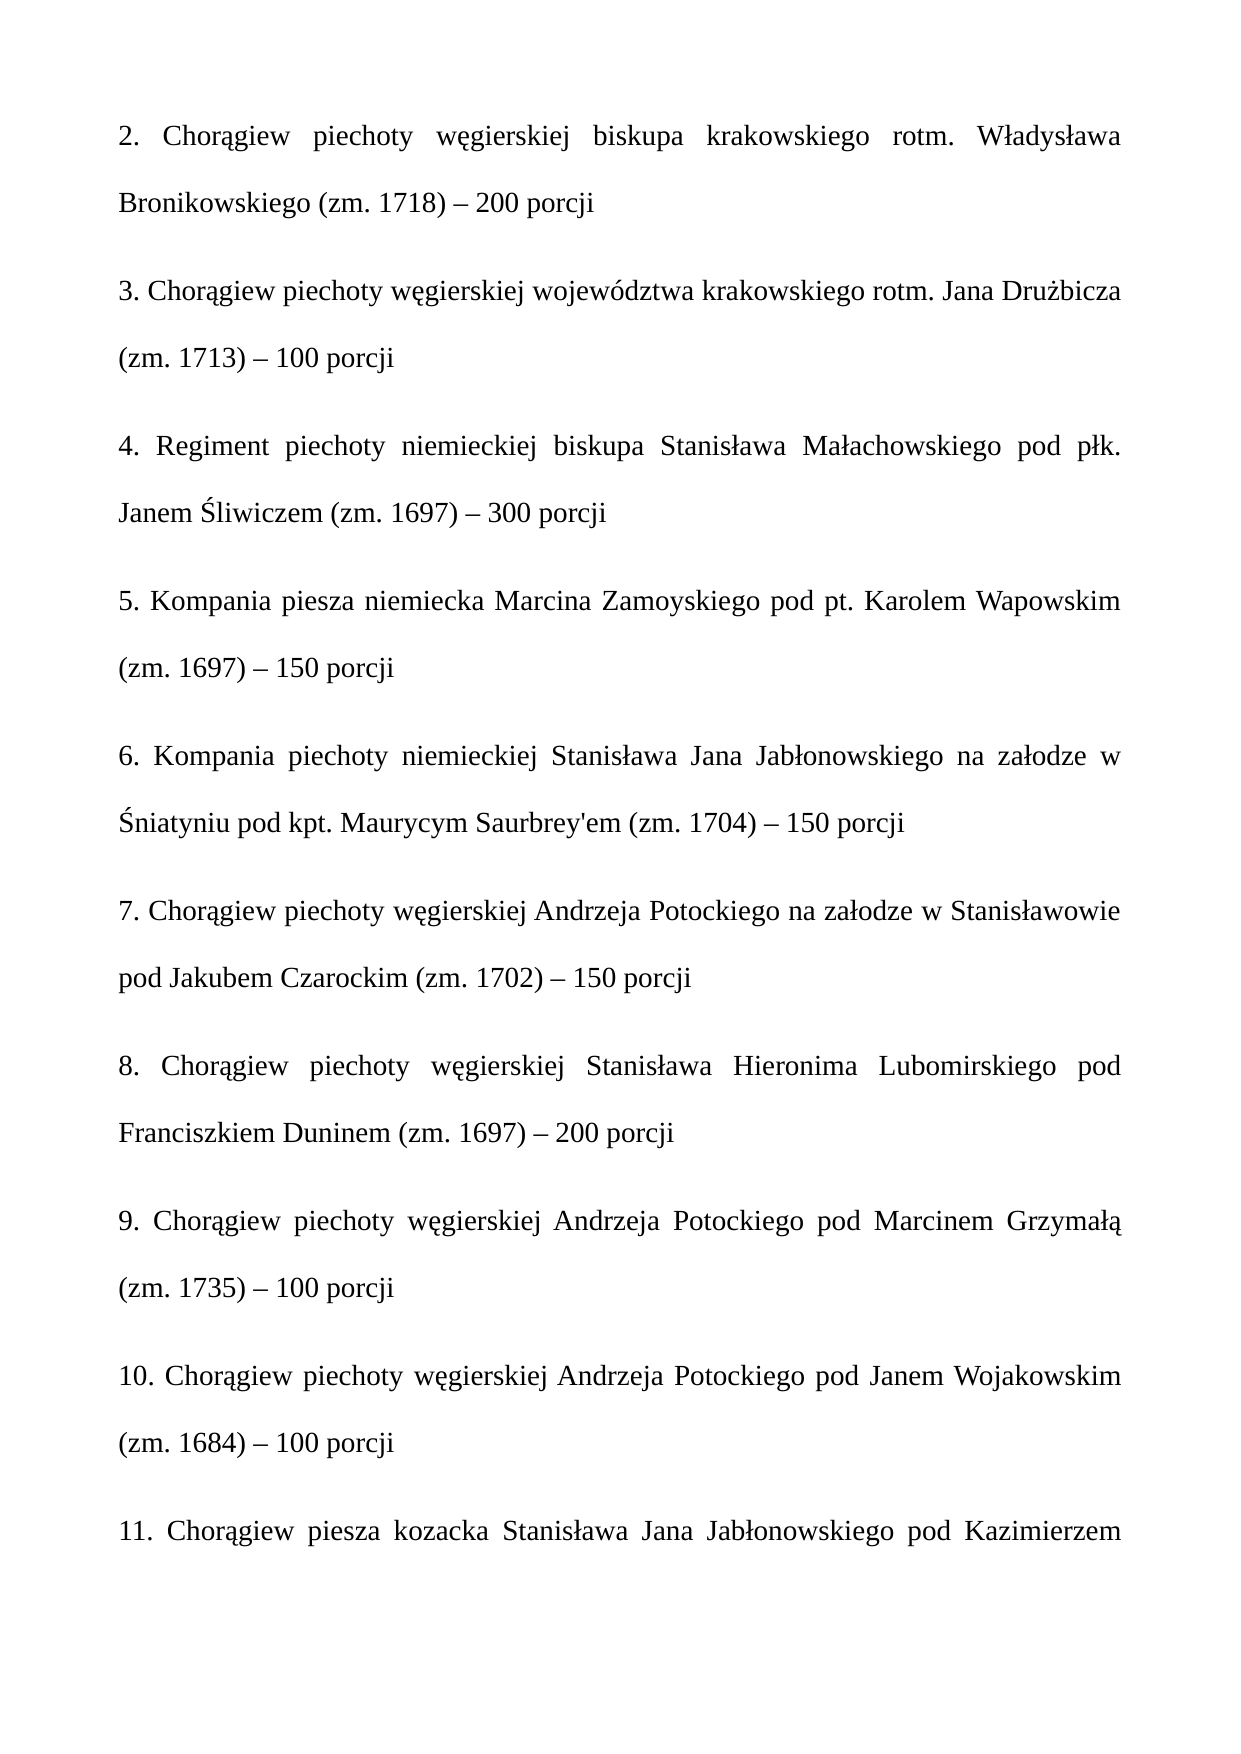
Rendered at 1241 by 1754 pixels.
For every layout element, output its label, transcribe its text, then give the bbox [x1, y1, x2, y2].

text 6. Kompania piechoty niemieckiej Stanisława Jana Jabłonowskiego na załodze w Śniatyniu pod kpt. Maurycym Saurbrey'em (zm. 1704) – 150 porcji [118, 738, 1122, 839]
text 8. Chorągiew piechoty węgierskiej Stanisława Hieronima Lubomirskiego pod Franciszkiem Duninem (zm. 1697) – 200 porcji [118, 1048, 1122, 1149]
text 7. Chorągiew piechoty węgierskiej Andrzeja Potockiego na załodze w Stanisławowie pod Jakubem Czarockim (zm. 1702) – 150 porcji [118, 893, 1122, 994]
text 2. Chorągiew piechoty węgierskiej biskupa krakowskiego rotm. Władysława Bronikowskiego (zm. 1718) – 200 porcji [118, 118, 1122, 219]
text 11. Chorągiew piesza kozacka Stanisława Jana Jabłonowskiego pod Kazimierzem [118, 1513, 1122, 1547]
text 3. Chorągiew piechoty węgierskiej województwa krakowskiego rotm. Jana Drużbicza (zm. 1713) – 100 porcji [118, 273, 1122, 374]
text 10. Chorągiew piechoty węgierskiej Andrzeja Potockiego pod Janem Wojakowskim (zm. 1684) – 100 porcji [118, 1358, 1122, 1459]
text 9. Chorągiew piechoty węgierskiej Andrzeja Potockiego pod Marcinem Grzymałą (zm. 1735) – 100 porcji [118, 1203, 1122, 1304]
text 5. Kompania piesza niemiecka Marcina Zamoyskiego pod pt. Karolem Wapowskim (zm. 1697) – 150 porcji [118, 583, 1122, 684]
text 4. Regiment piechoty niemieckiej biskupa Stanisława Małachowskiego pod płk. Janem Śliwiczem (zm. 1697) – 300 porcji [118, 428, 1122, 529]
